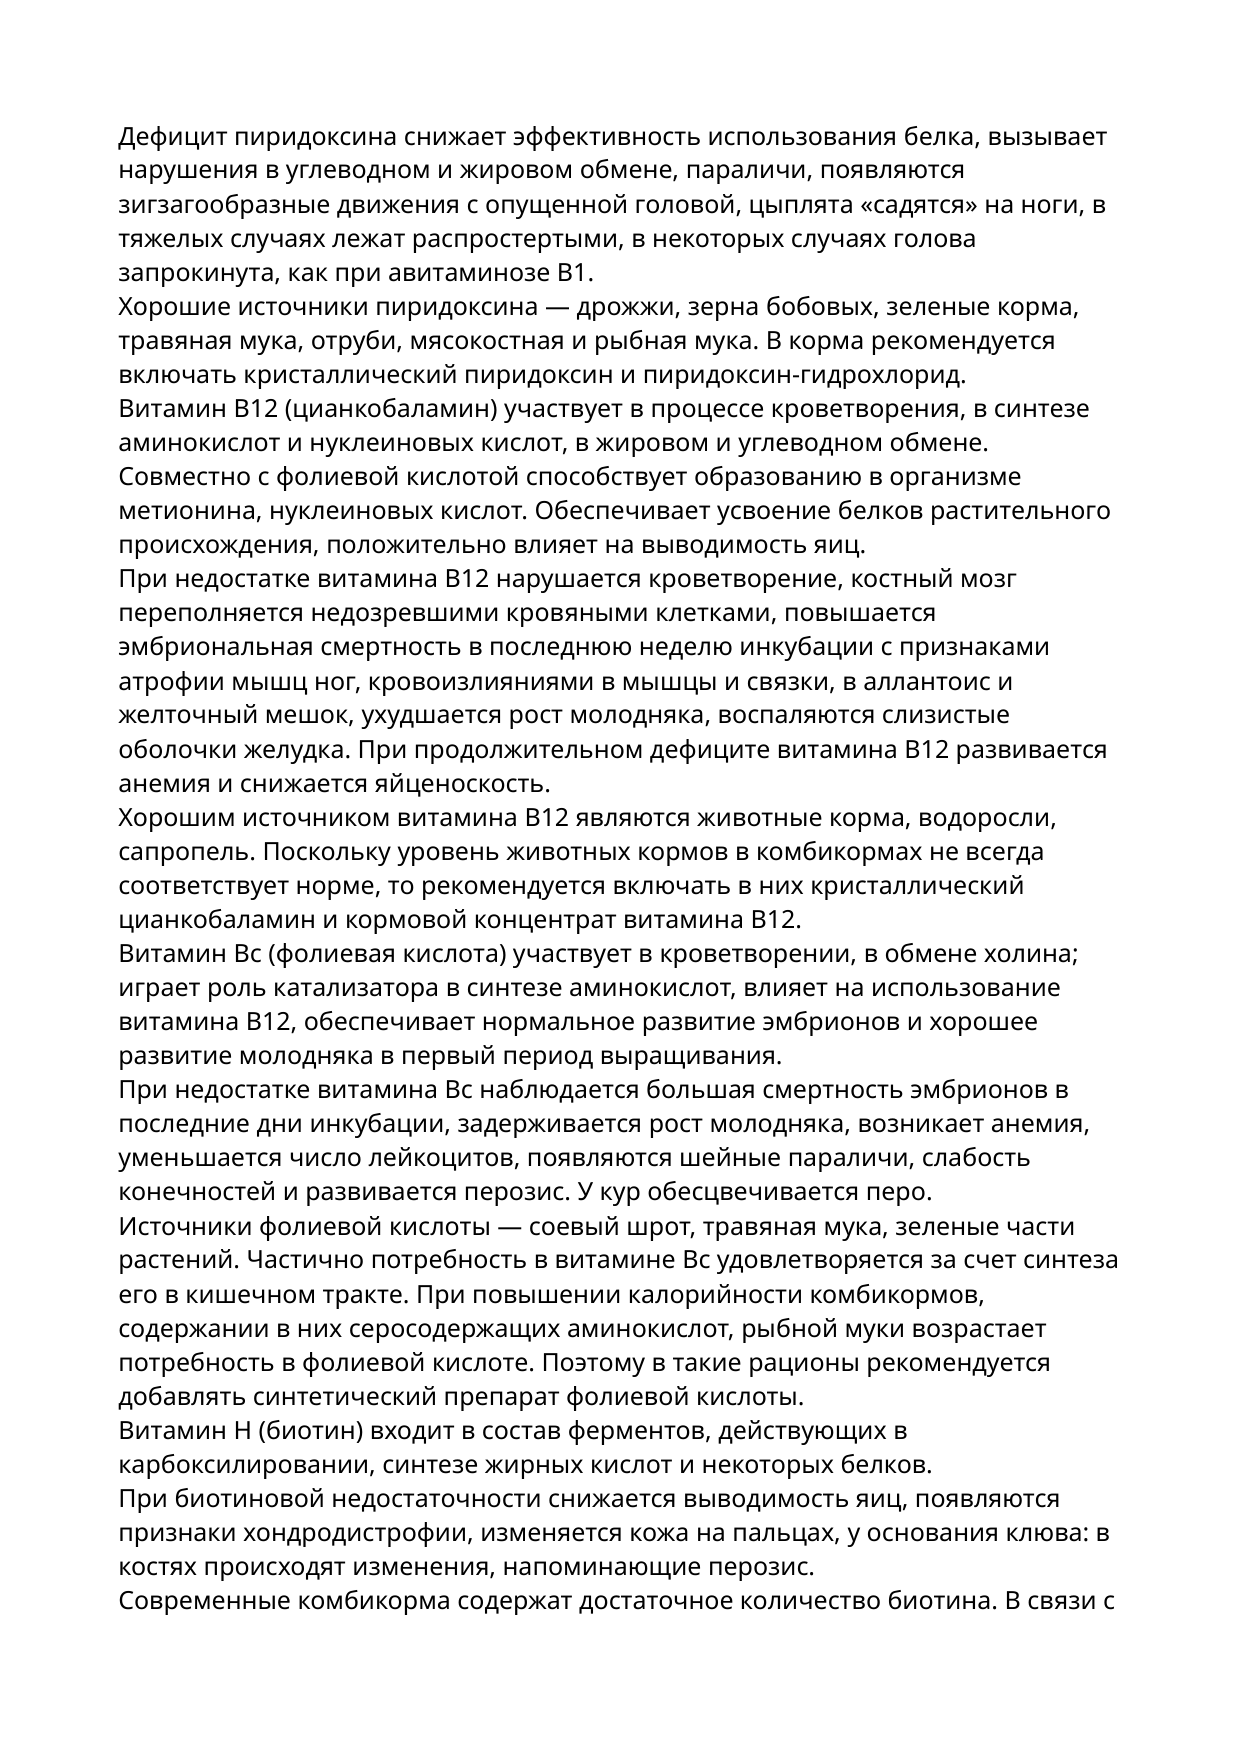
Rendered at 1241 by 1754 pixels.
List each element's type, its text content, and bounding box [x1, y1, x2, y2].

text Дефицит пиридоксина снижает эффективность использования белка, вызывает нарушения в углеводном и жировом обмене, параличи, появляются зигзагообразные движения с опущенной головой, цыплята «садятся» на ноги, в тяжелых случаях лежат распростертыми, в некоторых случаях голова запрокинута, как при авитаминозе B1. Хорошие источники пиридоксина — дрожжи, зерна бобовых, зеленые корма, травяная мука, отруби, мясокостная и рыбная мука. В корма рекомендуется включать кристаллический пиридоксин и пиридоксин-гидрохлорид. Витамин B12 (цианкобаламин) участвует в процессе кроветворения, в синтезе аминокислот и нуклеиновых кислот, в жировом и углеводном обмене. Совместно с фолиевой кислотой способствует образованию в организме метионина, нуклеиновых кислот. Обеспечивает усвоение белков растительного происхождения, положительно влияет на выводимость яиц. При недостатке витамина B12 нарушается кроветворение, костный мозг переполняется недозревшими кровяными клетками, повышается эмбриональная смертность в последнюю неделю инкубации с признаками атрофии мышц ног, кровоизлияниями в мышцы и связки, в аллантоис и желточный мешок, ухудшается рост молодняка, воспаляются слизистые оболочки желудка. При продолжительном дефиците витамина B12 развивается анемия и снижается яйценоскость. Хорошим источником витамина В12 являются животные корма, водоросли, сапропель. Поскольку уровень животных кормов в комбикормах не всегда соответствует норме, то рекомендуется включать в них кристаллический цианкобаламин и кормовой концентрат витамина B12. Витамин Bc (фолиевая кислота) участвует в кроветворении, в обмене холина; играет роль катализатора в синтезе аминокислот, влияет на использование витамина B12, обеспечивает нормальное развитие эмбрионов и хорошее развитие молодняка в первый период выращивания. При недостатке витамина Bc наблюдается большая смертность эмбрионов в последние дни инкубации, задерживается рост молодняка, возникает анемия, уменьшается число лейкоцитов, появляются шейные параличи, слабость конечностей и развивается перозис. У кур обесцвечивается перо. Источники фолиевой кислоты — соевый шрот, травяная мука, зеленые части растений. Частично потребность в витамине Bc удовлетворяется за счет синтеза его в кишечном тракте. При повышении калорийности комбикормов, содержании в них серосодержащих аминокислот, рыбной муки возрастает потребность в фолиевой кислоте. Поэтому в такие рационы рекомендуется добавлять синтетический препарат фолиевой кислоты. Витамин H (биотин) входит в состав ферментов, действующих в карбоксилировании, синтезе жирных кислот и некоторых белков. При биотиновой недостаточности снижается выводимость яиц, появляются признаки хондродистрофии, изменяется кожа на пальцах, у основания клюва: в костях происходят изменения, напоминающие перозис. Современные комбикорма содержат достаточное количество биотина. В связи с [118, 118, 1122, 1617]
